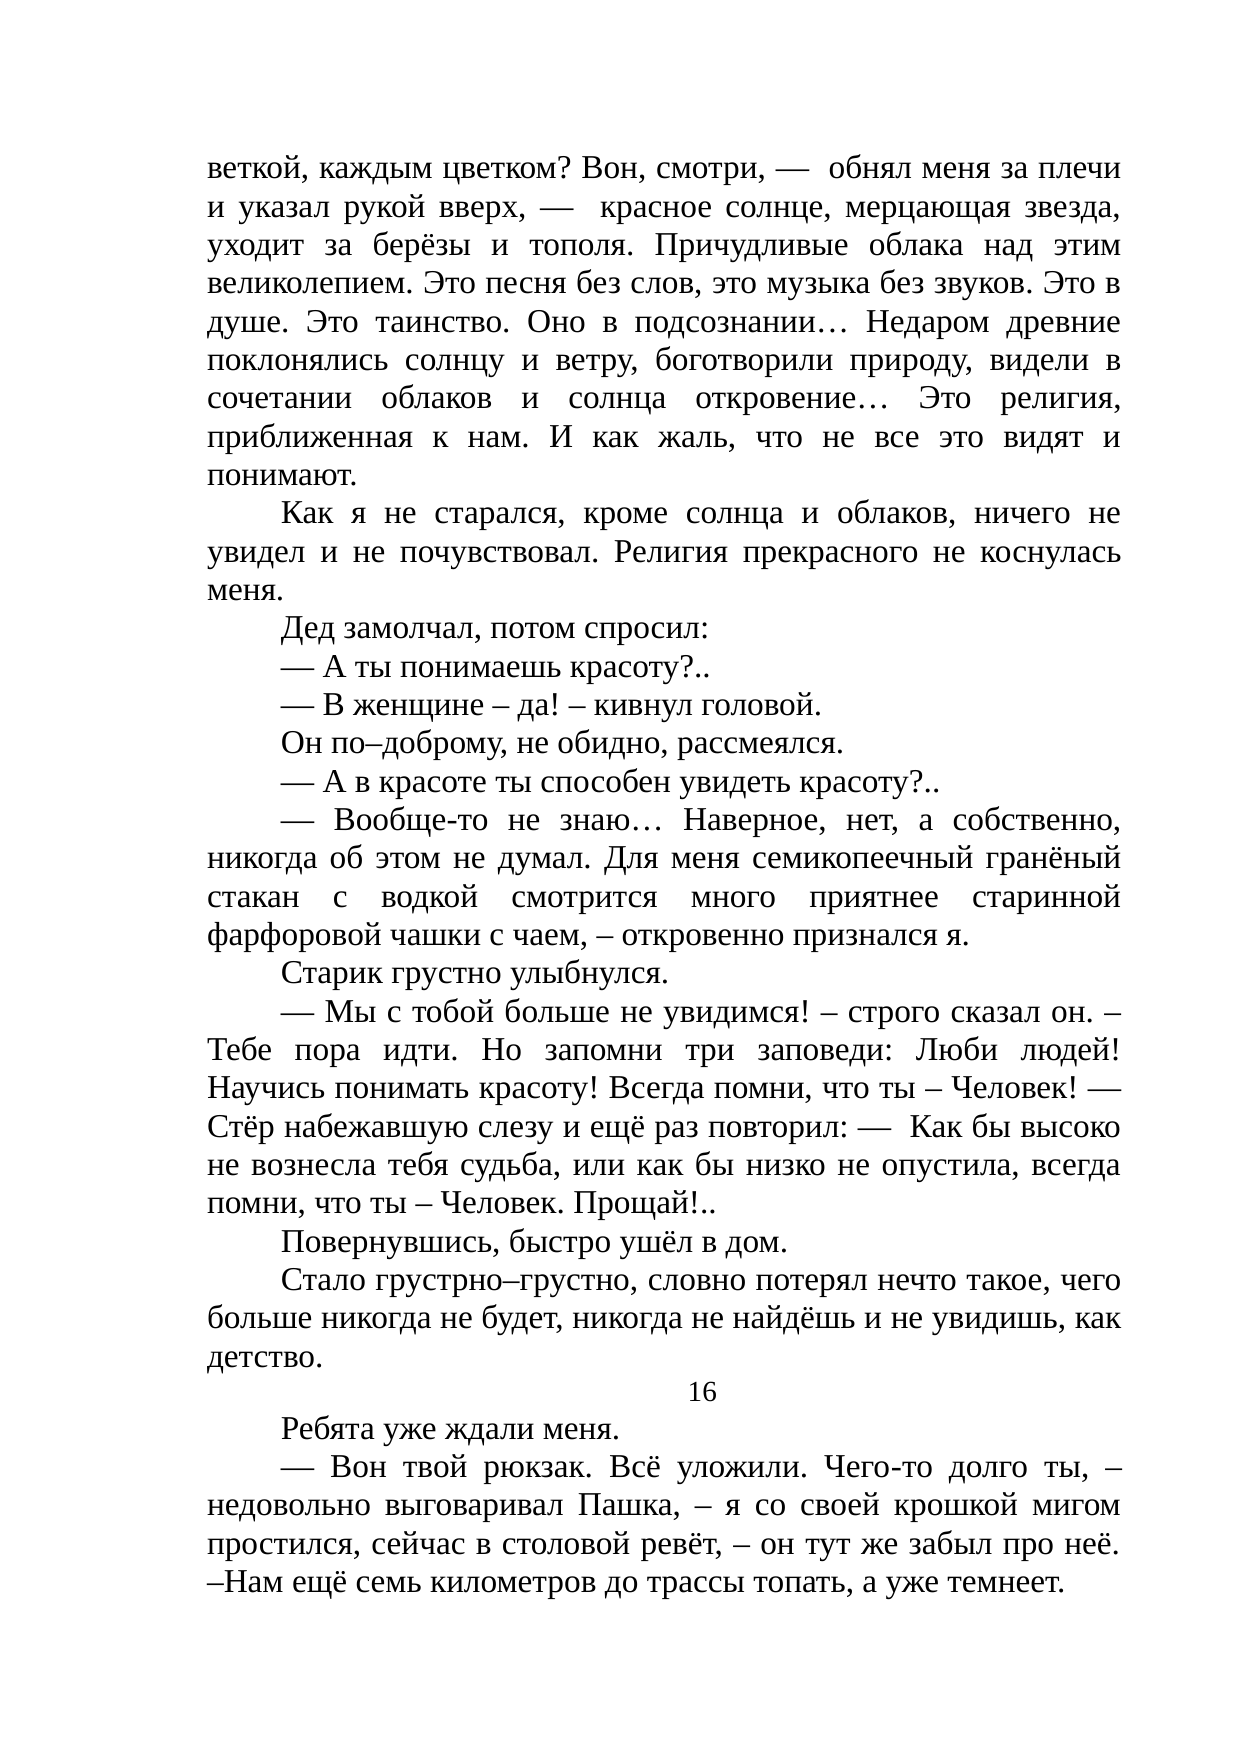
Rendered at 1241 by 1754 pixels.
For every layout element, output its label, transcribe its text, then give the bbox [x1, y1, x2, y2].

text Дед замолчал, потом спросил: [207, 608, 1122, 646]
text — А ты понимаешь красоту?.. [207, 646, 1122, 684]
text Повернувшись, быстро ушёл в дом. [207, 1221, 1122, 1259]
text Ребята уже ждали меня. [207, 1408, 1122, 1446]
text — А в красоте ты способен увидеть красоту?.. [207, 761, 1122, 799]
text Как я не старался, кроме солнца и облаков, ничего не увидел и не почувствовал. Религия прекрасного не коснулась меня. [207, 493, 1122, 608]
text — Мы с тобой больше не увидимся! – строго сказал он. – Тебе пора идти. Но запомни три заповеди: Люби людей! Научись понимать красоту! Всегда помни, что ты – Человек! — Стёр набежавшую слезу и ещё раз повторил: — Как бы высоко не вознесла тебя судьба, или как бы низко не опустила, всегда помни, что ты – Человек. Прощай!.. [207, 991, 1122, 1221]
text веткой, каждым цветком? Вон, смотри, — обнял меня за плечи и указал рукой вверх, — красное солнце, мерцающая звезда, уходит за берёзы и тополя. Причудливые облака над этим великолепием. Это песня без слов, это музыка без звуков. Это в душе. Это таинство. Оно в подсознании… Недаром древние поклонялись солнцу и ветру, боготворили природу, видели в сочетании облаков и солнца откровение… Это религия, приближенная к нам. И как жаль, что не все это видят и понимают. [207, 148, 1122, 493]
text Он по–доброму, не обидно, рассмеялся. [207, 723, 1122, 761]
text — В женщине – да! – кивнул головой. [207, 684, 1122, 723]
text — Вон твой рюкзак. Всё уложили. Чего‑то долго ты, – недовольно выговаривал Пашка, – я со своей крошкой мигом простился, сейчас в столовой ревёт, – он тут же забыл про неё. –Нам ещё семь километров до трассы топать, а уже темнеет. [207, 1446, 1122, 1599]
text Стало грустрно–грустно, словно потерял нечто такое, чего больше никогда не будет, никогда не найдёшь и не увидишь, как детство. [207, 1259, 1122, 1374]
text — Вообще‑то не знаю… Наверное, нет, а собственно, никогда об этом не думал. Для меня семикопеечный гранёный стакан с водкой смотрится много приятнее старинной фарфоровой чашки с чаем, – откровенно признался я. [207, 799, 1122, 953]
text Старик грустно улыбнулся. [207, 953, 1122, 991]
subtitle 16 [207, 1374, 1122, 1408]
